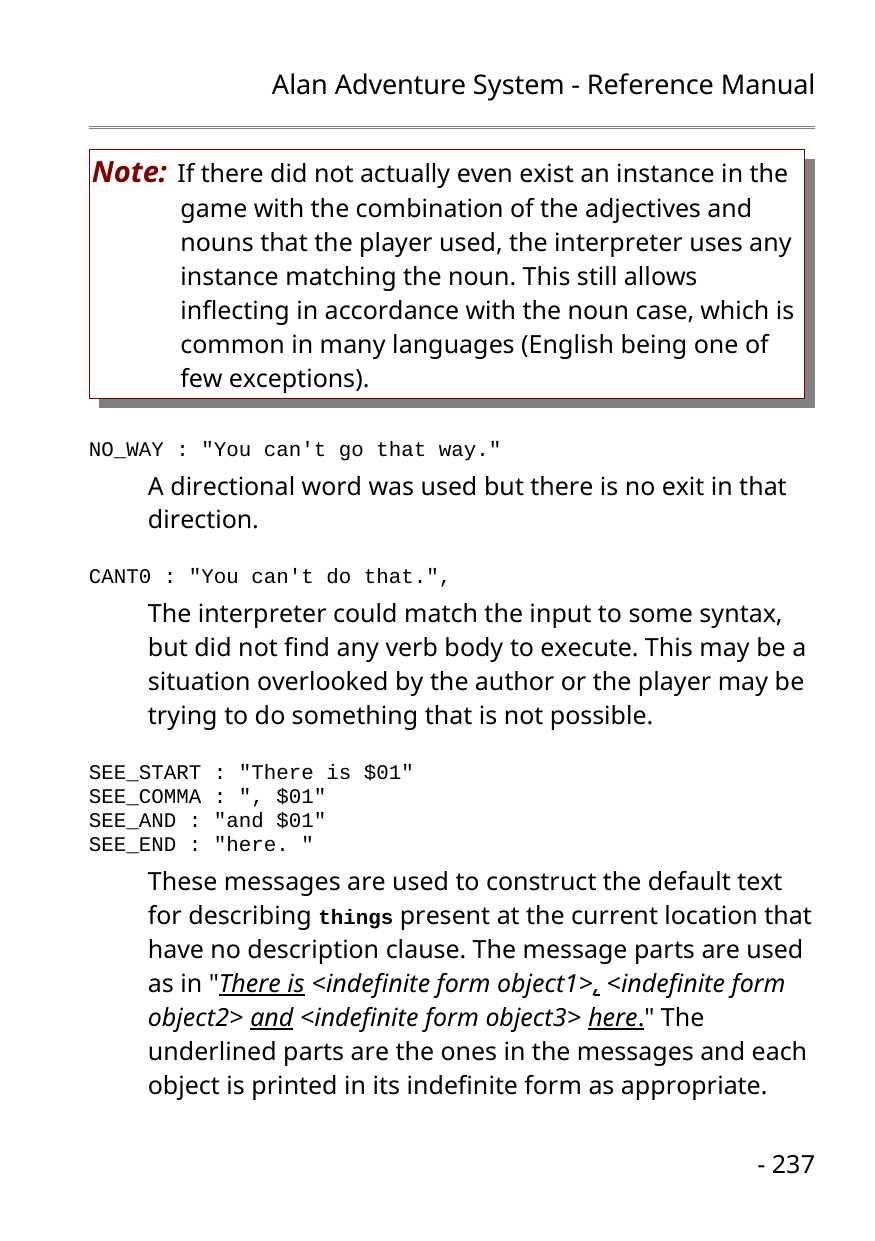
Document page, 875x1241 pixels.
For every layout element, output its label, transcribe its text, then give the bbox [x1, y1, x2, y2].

text A directional word was used but there is no exit in that direction. [148, 468, 815, 536]
text NO_WAY : "You can't go that way." [88, 438, 815, 462]
text The interpreter could match the input to some syntax, but did not find any verb body to execute. This may be a situa­tion overlooked by the author or the player may be trying to do some­thing that is not possible. [148, 596, 815, 732]
text CANT0 : "You can't do that.", [88, 566, 815, 590]
list If there did not actually even exist an instance in the game with the combination of the adjectives and nouns that the player used, the interpreter uses any instance matching the noun. This still allows inflecting in accordance with the noun case, which is common in many languages (English being one of few exceptions). [90, 150, 804, 398]
text SEE_START : "There is $01" SEE_COMMA : ", $01" SEE_AND : "and $01" SEE_END : "here. " [88, 762, 815, 858]
text These messages are used to construct the default text for describ­ing things present at the current location that have no descrip­tion clause. The message parts are used as in "There is <indefinite form object1>, <indefinite form object2> and <indefinite form object3> here." The underlined parts are the ones in the messages and each object is printed in its indefinite form as appropriate. [148, 864, 815, 1102]
